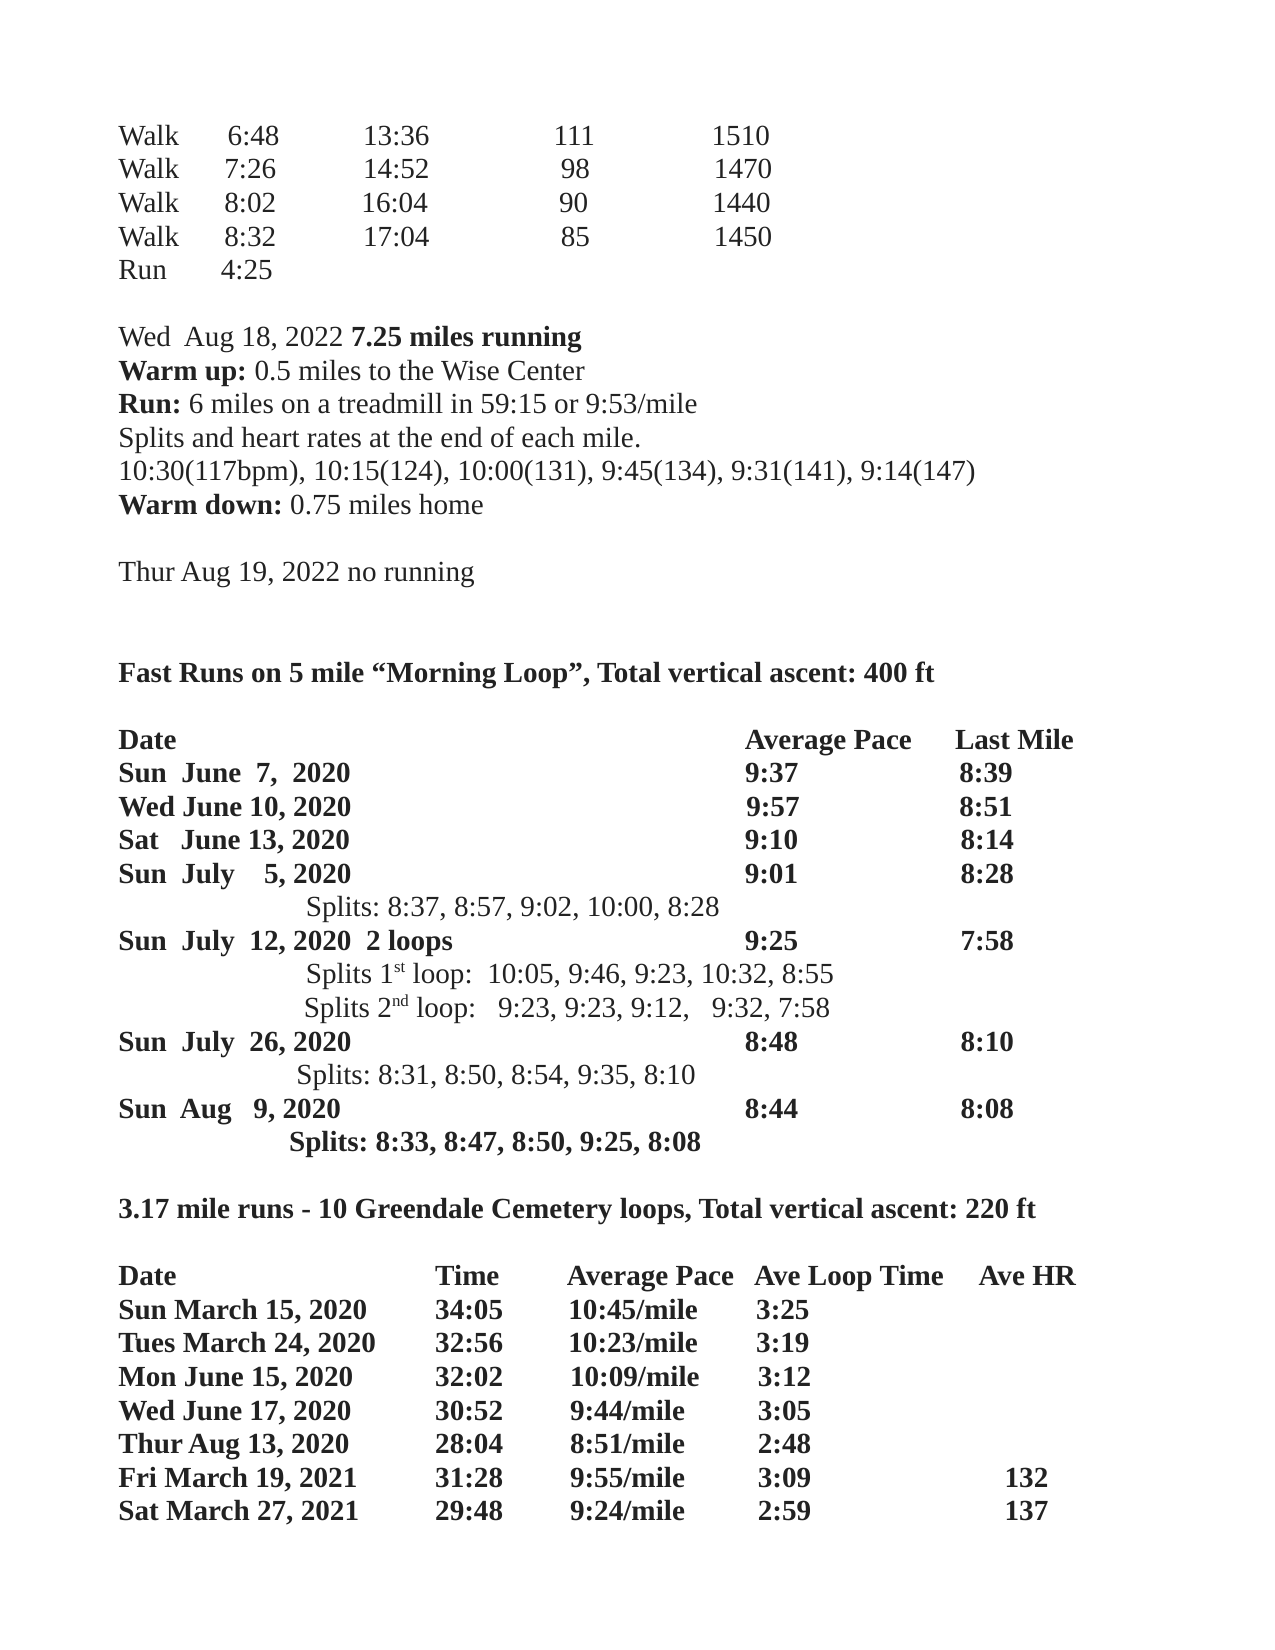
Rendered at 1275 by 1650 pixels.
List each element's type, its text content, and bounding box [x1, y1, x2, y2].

text Thur Aug 13, 2020 28:04 8:51/mile 2:48 [118, 1426, 1161, 1460]
text Walk 8:02 16:04 90 1440 [118, 185, 1161, 219]
text Splits 2nd loop: 9:23, 9:23, 9:12, 9:32, 7:58 [118, 990, 1161, 1024]
text Sun March 15, 2020 34:05 10:45/mile 3:25 [118, 1292, 1161, 1326]
text Date Average Pace Last Mile [118, 722, 1161, 755]
text Sun July 26, 2020 8:48 8:10 Splits: 8:31, 8:50, 8:54, 9:35, 8:10 [118, 1024, 1161, 1091]
text Wed Aug 18, 2022 7.25 miles running [118, 319, 1161, 353]
text Sun June 7, 2020 9:37 8:39 [118, 755, 1161, 789]
text Sun Aug 9, 2020 8:44 8:08 Splits: 8:33, 8:47, 8:50, 9:25, 8:08 [118, 1091, 1161, 1158]
text Run: 6 miles on a treadmill in 59:15 or 9:53/mile [118, 386, 1161, 420]
text Walk 6:48 13:36 111 1510 [118, 118, 1161, 152]
text Splits and heart rates at the end of each mile. [118, 420, 1161, 453]
text Mon June 15, 2020 32:02 10:09/mile 3:12 [118, 1359, 1161, 1393]
text Sat March 27, 2021 29:48 9:24/mile 2:59 137 [118, 1493, 1161, 1527]
text Fast Runs on 5 mile “Morning Loop”, Total vertical ascent: 400 ft [118, 655, 1161, 688]
text Wed June 10, 2020 9:57 8:51 [118, 789, 1161, 822]
text Walk 8:32 17:04 85 1450 [118, 219, 1161, 252]
text Warm down: 0.75 miles home [118, 487, 1161, 521]
list 3.17 mile runs - 10 Greendale Cemetery loops, Total vertical ascent: 220 ft [118, 1191, 1161, 1225]
text Sat June 13, 2020 9:10 8:14 Sun July 5, 2020 9:01 8:28 Splits: 8:37, 8:57, 9:02, 10:00, 8:28 Sun July 12, 2020 2 loops 9:25 7:58 Splits 1st loop: 10:05, 9:46, 9:23, 10:32, 8:55 [118, 822, 1161, 990]
text Fri March 19, 2021 31:28 9:55/mile 3:09 132 [118, 1460, 1161, 1493]
text Walk 7:26 14:52 98 1470 [118, 152, 1161, 185]
text Tues March 24, 2020 32:56 10:23/mile 3:19 [118, 1326, 1161, 1359]
text Thur Aug 19, 2022 no running [118, 554, 1161, 588]
text Warm up: 0.5 miles to the Wise Center [118, 353, 1161, 386]
text Run 4:25 [118, 252, 1161, 286]
text 10:30(117bpm), 10:15(124), 10:00(131), 9:45(134), 9:31(141), 9:14(147) [118, 453, 1161, 487]
text Date Time Average Pace Ave Loop Time Ave HR [118, 1258, 1161, 1292]
text Wed June 17, 2020 30:52 9:44/mile 3:05 [118, 1393, 1161, 1426]
